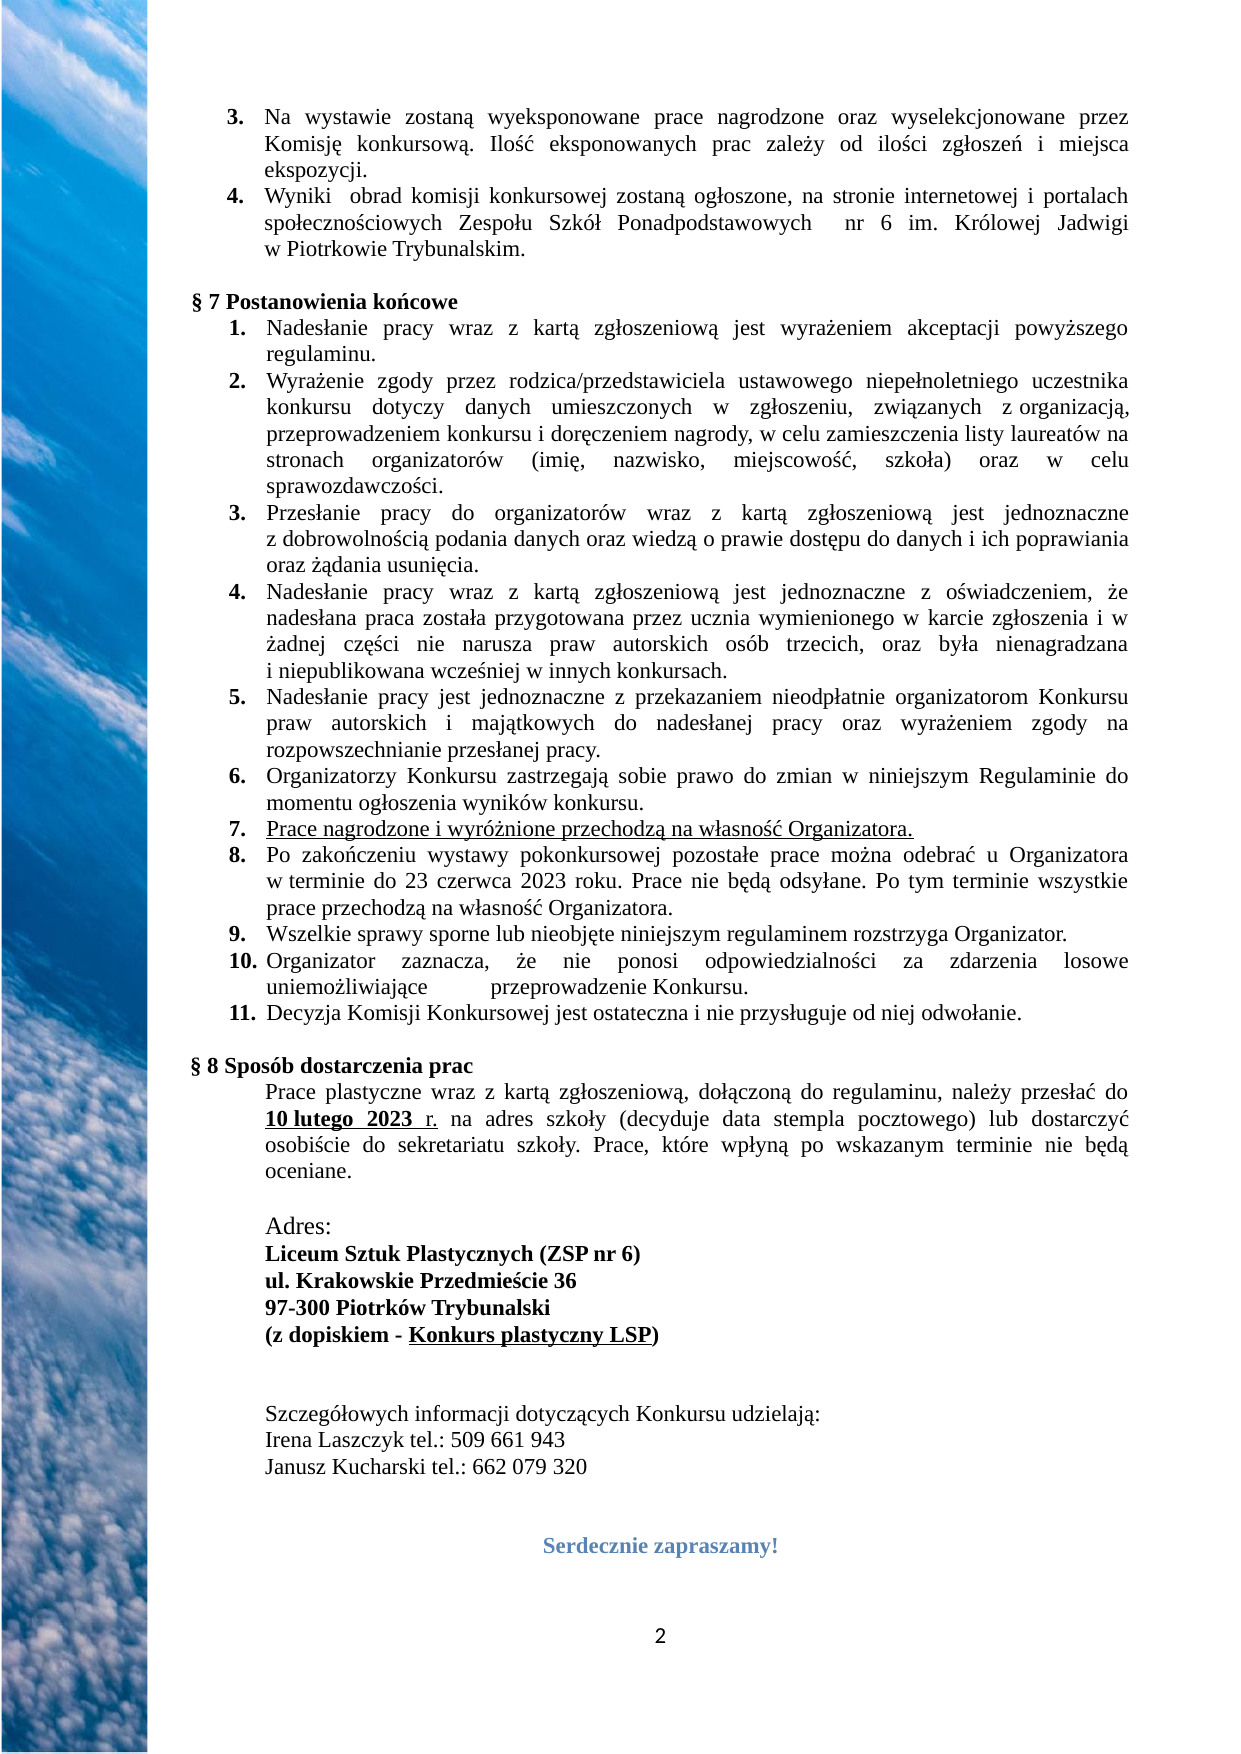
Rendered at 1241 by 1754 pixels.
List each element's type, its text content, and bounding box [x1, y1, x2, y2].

picture [1, 222, 42, 254]
list Wyrażenie zgody przez rodzica/przedstawiciela ustawowego niepełnoletniego uczestnika konkursu dotyczy danych umieszczonych w zgłoszeniu, związanych z organizacją, przeprowadzeniem konkursu i doręczeniem nagrody, w celu zamieszczenia listy laureatów na stronach organizatorów (imię, nazwisko, miejscowość, szkoła) oraz w celu sprawozdawczości. [229, 367, 1130, 499]
list Wszelkie sprawy sporne lub nieobjęte niniejszym regulaminem rozstrzyga Organizator. [229, 920, 1130, 947]
list Przesłanie pracy do organizatorów wraz z kartą zgłoszeniową jest jednoznaczne z dobrowolnością podania danych oraz wiedzą o prawie dostępu do danych i ich poprawiania oraz żądania usunięcia. [229, 499, 1130, 578]
list Nadesłanie pracy jest jednoznaczne z przekazaniem nieodpłatnie organizatorom Konkursu praw autorskich i majątkowych do nadesłanej pracy oraz wyrażeniem zgody na rozpowszechnianie przesłanej pracy. [229, 683, 1130, 762]
text Prace plastyczne wraz z kartą zgłoszeniową, dołączoną do regulaminu, należy przesłać do 10 lutego 2023 r. na adres szkoły (decyduje data stempla pocztowego) lub dostarczyć osobiście do sekretariatu szkoły. Prace, które wpłyną po wskazanym terminie nie będą oceniane. [265, 1078, 1130, 1184]
picture [1, 245, 148, 1754]
picture [107, 736, 140, 762]
text Szczegółowych informacji dotyczących Konkursu udzielają: [265, 1400, 1130, 1427]
picture [1, 0, 148, 191]
text (z dopiskiem - Konkurs plastyczny LSP) [265, 1321, 1130, 1347]
text 97-300 Piotrków Trybunalski [265, 1294, 1130, 1320]
text § 8 Sposób dostarczenia prac [190, 1052, 1130, 1078]
list Na wystawie zostaną wyeksponowane prace nagrodzone oraz wyselekcjonowane przez Komisję konkursową. Ilość eksponowanych prac zależy od ilości zgłoszeń i miejsca ekspozycji. [227, 103, 1130, 182]
picture [42, 255, 55, 259]
text Irena Laszczyk tel.: 509 661 943 [265, 1427, 1130, 1453]
list Prace nagrodzone i wyróżnione przechodzą na własność Organizatora. [229, 815, 1130, 841]
list Decyzja Komisji Konkursowej jest ostateczna i nie przysługuje od niej odwołanie. [229, 999, 1130, 1026]
list Po zakończeniu wystawy pokonkursowej pozostałe prace można odebrać u Organizatora w terminie do 23 czerwca 2023 roku. Prace nie będą odsyłane. Po tym terminie wszystkie prace przechodzą na własność Organizatora. [229, 841, 1130, 920]
picture [64, 261, 70, 268]
text Janusz Kucharski tel.: 662 079 320 [265, 1453, 1130, 1479]
text ul. Krakowskie Przedmieście 36 [265, 1267, 1130, 1293]
picture [1, 101, 14, 135]
picture [28, 166, 38, 174]
list Organizator zaznacza, że nie ponosi odpowiedzialności za zdarzenia losowe uniemożliwiające przeprowadzenie Konkursu. [229, 947, 1130, 999]
list Organizatorzy Konkursu zastrzegają sobie prawo do zmian w niniejszym Regulaminie do momentu ogłoszenia wyników konkursu. [229, 762, 1130, 815]
text Adres: [265, 1211, 1130, 1239]
text § 7 Postanowienia końcowe [191, 288, 1130, 314]
list Nadesłanie pracy wraz z kartą zgłoszeniową jest wyrażeniem akceptacji powyższego regulaminu. [229, 314, 1130, 367]
text Liceum Sztuk Plastycznych (ZSP nr 6) [265, 1240, 1130, 1266]
picture [126, 313, 137, 319]
text Serdecznie zapraszamy! [191, 1532, 1130, 1558]
list Nadesłanie pracy wraz z kartą zgłoszeniową jest jednoznaczne z oświadczeniem, że nadesłana praca została przygotowana przez ucznia wymienionego w karcie zgłoszenia i w żadnej części nie narusza praw autorskich osób trzecich, oraz była nienagradzana i niepublikowana wcześniej w innych konkursach. [229, 578, 1130, 683]
list Wyniki obrad komisji konkursowej zostaną ogłoszone, na stronie internetowej i portalach społecznościowych Zespołu Szkół Ponadpodstawowych nr 6 im. Królowej Jadwigi w Piotrkowie Trybunalskim. [227, 182, 1130, 261]
picture [1, 153, 10, 172]
